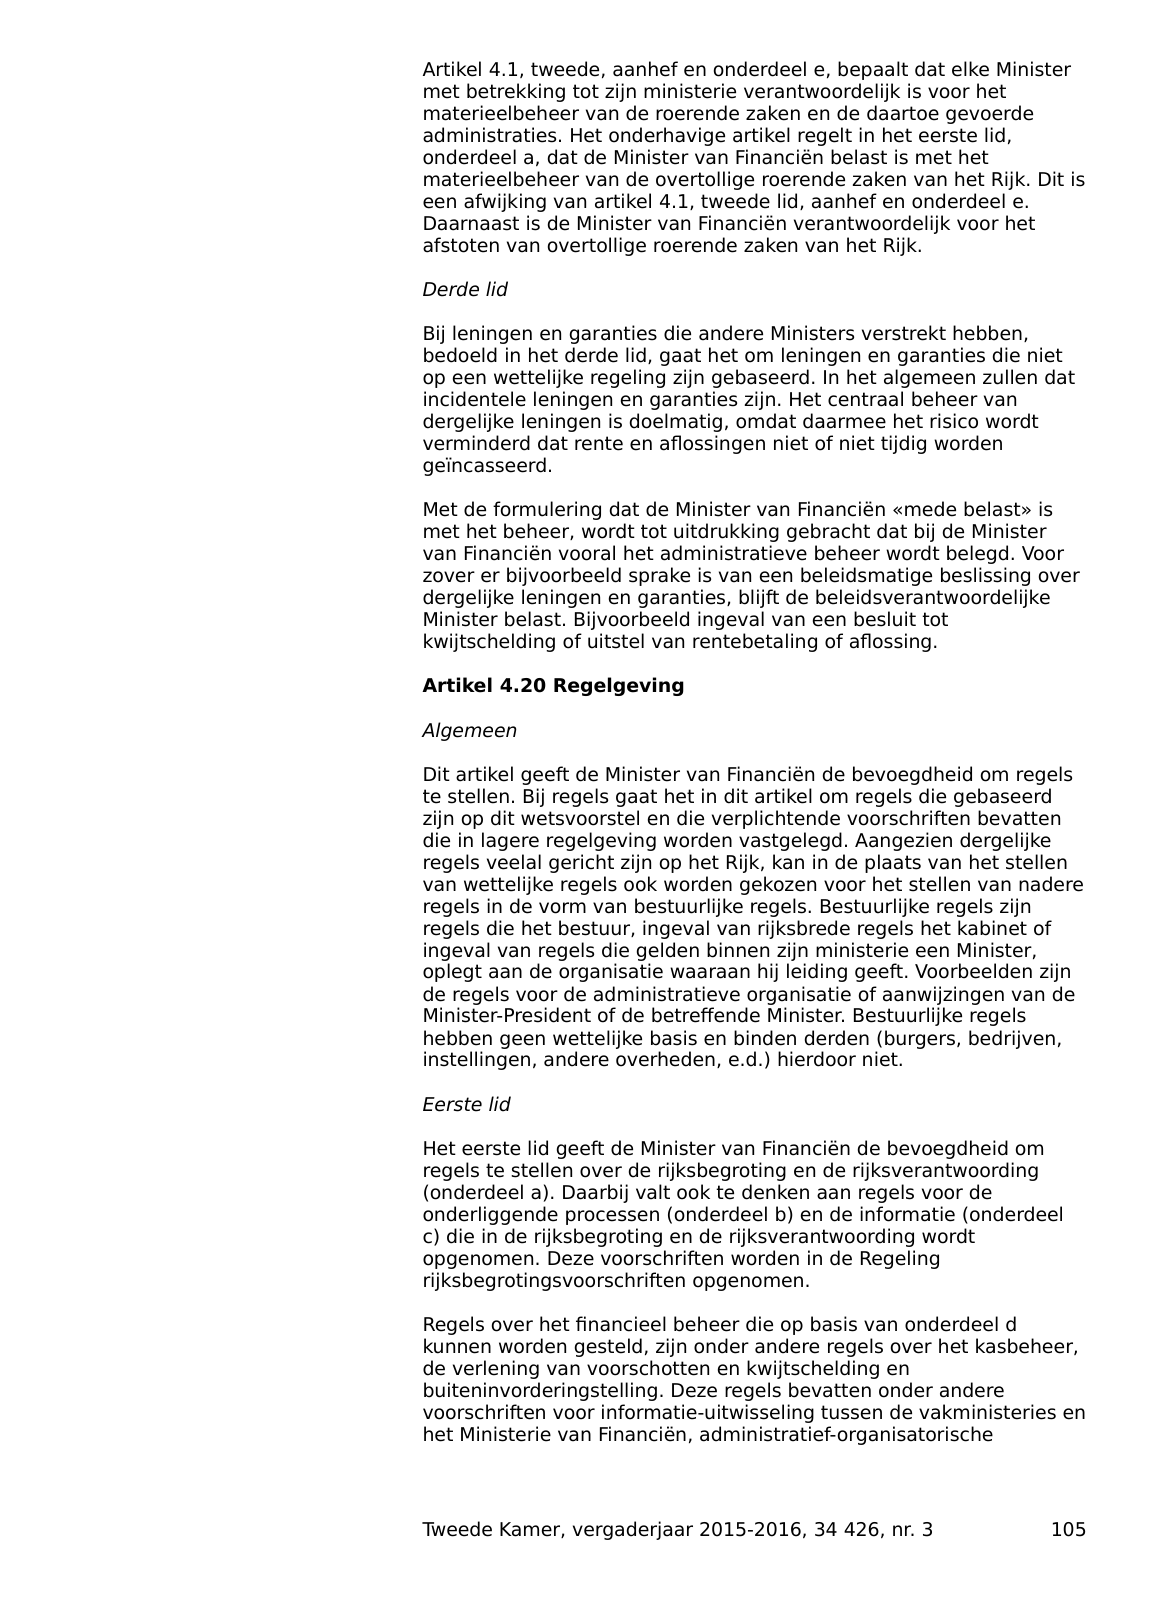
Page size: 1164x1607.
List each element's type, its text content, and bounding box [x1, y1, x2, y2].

text Dit artikel geeft de Minister van Financiën de bevoegdheid om regels te stellen. Bij regels gaat het in dit artikel om regels die gebaseerd zijn op dit wetsvoorstel en die verplichtende voorschriften bevatten die in lagere regelgeving worden vastgelegd. Aangezien dergelijke regels veelal gericht zijn op het Rijk, kan in de plaats van het stellen van wettelijke regels ook worden gekozen voor het stellen van nadere regels in de vorm van bestuurlijke regels. Bestuurlijke regels zijn regels die het bestuur, ingeval van rijksbrede regels het kabinet of ingeval van regels die gelden binnen zijn ministerie een Minister, oplegt aan de organisatie waaraan hij leiding geeft. Voorbeelden zijn de regels voor de administratieve organisatie of aanwijzingen van de Minister-President of de betreffende Minister. Bestuurlijke regels hebben geen wettelijke basis en binden derden (burgers, bedrijven, instellingen, andere overheden, e.d.) hierdoor niet. [422, 764, 1087, 1071]
text Regels over het financieel beheer die op basis van onderdeel d kunnen worden gesteld, zijn onder andere regels over het kasbeheer, de verlening van voorschotten en kwijtschelding en buiteninvorderingstelling. Deze regels bevatten onder andere voorschriften voor informatie-uitwisseling tussen de vakministeries en het Ministerie van Financiën, administratief-organisatorische [422, 1314, 1087, 1446]
text Met de formulering dat de Minister van Financiën «mede belast» is met het beheer, wordt tot uitdrukking gebracht dat bij de Minister van Financiën vooral het administratieve beheer wordt belegd. Voor zover er bijvoorbeeld sprake is van een beleidsmatige beslissing over dergelijke leningen en garanties, blijft de beleidsverantwoordelijke Minister belast. Bijvoorbeeld ingeval van een besluit tot kwijtschelding of uitstel van rentebetaling of aflossing. [422, 499, 1087, 653]
text Bij leningen en garanties die andere Ministers verstrekt hebben, bedoeld in het derde lid, gaat het om leningen en garanties die niet op een wettelijke regeling zijn gebaseerd. In het algemeen zullen dat incidentele leningen en garanties zijn. Het centraal beheer van dergelijke leningen is doelmatig, omdat daarmee het risico wordt verminderd dat rente en aflossingen niet of niet tijdig worden geïncasseerd. [422, 323, 1087, 477]
text Het eerste lid geeft de Minister van Financiën de bevoegdheid om regels te stellen over de rijksbegroting en de rijksverantwoording (onderdeel a). Daarbij valt ook te denken aan regels voor de onderliggende processen (onderdeel b) en de informatie (onderdeel c) die in de rijksbegroting en de rijksverantwoording wordt opgenomen. Deze voorschriften worden in de Regeling rijksbegrotingsvoorschriften opgenomen. [422, 1138, 1087, 1292]
subtitle Derde lid [422, 279, 1087, 301]
text Artikel 4.1, tweede, aanhef en onderdeel e, bepaalt dat elke Minister met betrekking tot zijn ministerie verantwoordelijk is voor het materieelbeheer van de roerende zaken en de daartoe gevoerde administraties. Het onderhavige artikel regelt in het eerste lid, onderdeel a, dat de Minister van Financiën belast is met het materieelbeheer van de overtollige roerende zaken van het Rijk. Dit is een afwijking van artikel 4.1, tweede lid, aanhef en onderdeel e. Daarnaast is de Minister van Financiën verantwoordelijk voor het afstoten van overtollige roerende zaken van het Rijk. [422, 59, 1087, 257]
subtitle Algemeen [422, 719, 1087, 741]
subtitle Eerste lid [422, 1093, 1087, 1116]
subtitle Artikel 4.20 Regelgeving [422, 675, 1087, 697]
